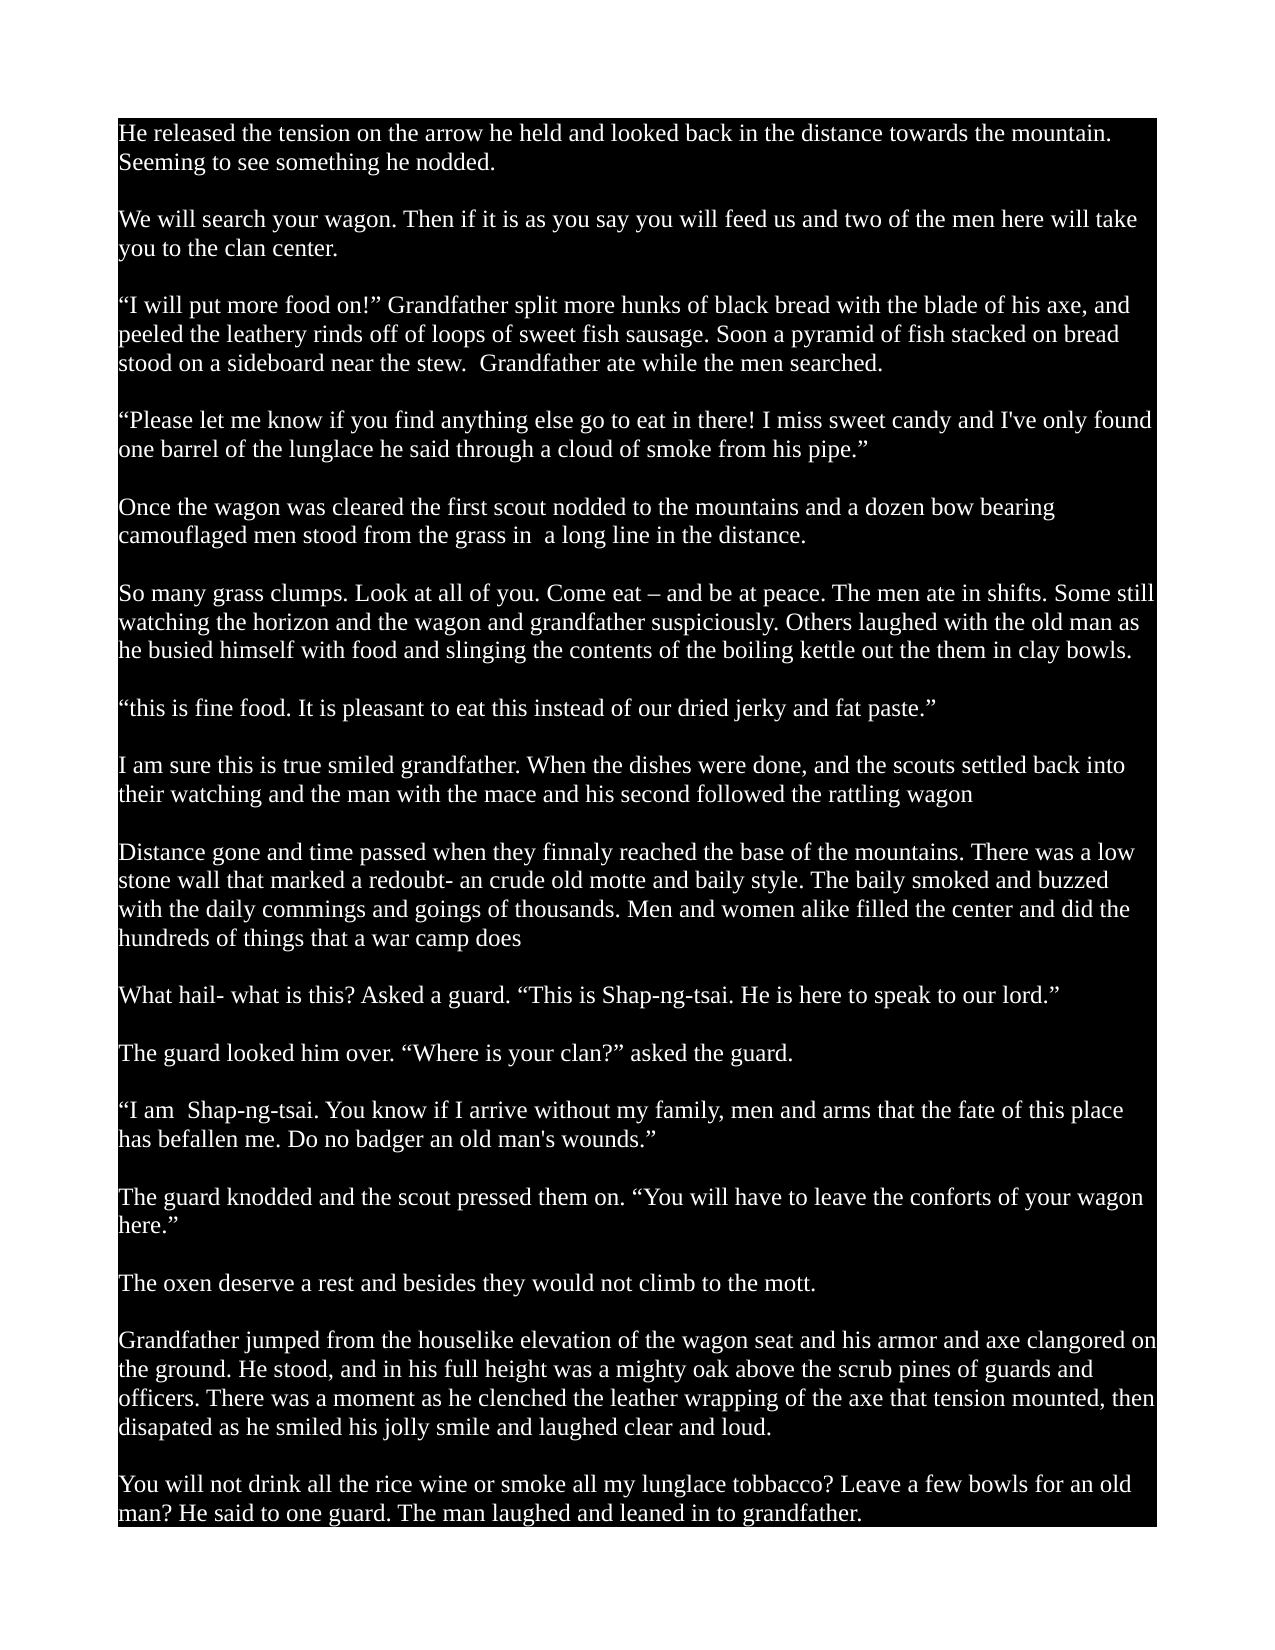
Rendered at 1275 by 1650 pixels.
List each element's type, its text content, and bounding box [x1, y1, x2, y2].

text Distance gone and time passed when they finnaly reached the base of the mountains. There was a low stone wall that marked a redoubt- an crude old motte and baily style. The baily smoked and buzzed with the daily commings and goings of thousands. Men and women alike filled the center and did the hundreds of things that a war camp does [118, 837, 1157, 952]
text “I am Shap-ng-tsai. You know if I arrive without my family, men and arms that the fate of this place has befallen me. Do no badger an old man's wounds.” [118, 1096, 1157, 1153]
text The guard knodded and the scout pressed them on. “You will have to leave the conforts of your wagon here.” The oxen deserve a rest and besides they would not climb to the mott. Grandfather jumped from the houselike elevation of the wagon seat and his armor and axe clangored on the ground. He stood, and in his full height was a mighty oak above the scrub pines of guards and officers. There was a moment as he clenched the leather wrapping of the axe that tension mounted, then disapated as he smiled his jolly smile and laughed clear and loud. You will not drink all the rice wine or smoke all my lunglace tobbacco? Leave a few bowls for an old man? He said to one guard. The man laughed and leaned in to grandfather. [118, 1182, 1157, 1527]
text “Please let me know if you find anything else go to eat in there! I miss sweet candy and I've only found one barrel of the lunglace he said through a cloud of smoke from his pipe.” Once the wagon was cleared the first scout nodded to the mountains and a dozen bow bearing camouflaged men stood from the grass in a long line in the distance. So many grass clumps. Look at all of you. Come eat – and be at peace. The men ate in shifts. Some still watching the horizon and the wagon and grandfather suspiciously. Others laughed with the old man as he busied himself with food and slinging the contents of the boiling kettle out the them in clay bowls. [118, 406, 1157, 664]
text He released the tension on the arrow he held and looked back in the distance towards the mountain. Seeming to see something he nodded. We will search your wagon. Then if it is as you say you will feed us and two of the men here will take you to the clan center. [118, 118, 1157, 262]
text What hail- what is this? Asked a guard. “This is Shap-ng-tsai. He is here to speak to our lord.” [118, 981, 1157, 1009]
text The guard looked him over. “Where is your clan?” asked the guard. [118, 1038, 1157, 1067]
text “this is fine food. It is pleasant to eat this instead of our dried jerky and fat paste.” I am sure this is true smiled grandfather. When the dishes were done, and the scouts settled back into their watching and the man with the mace and his second followed the rattling wagon [118, 693, 1157, 808]
text “I will put more food on!” Grandfather split more hunks of black bread with the blade of his axe, and peeled the leathery rinds off of loops of sweet fish sausage. Soon a pyramid of fish stacked on bread stood on a sideboard near the stew. Grandfather ate while the men searched. [118, 291, 1157, 377]
